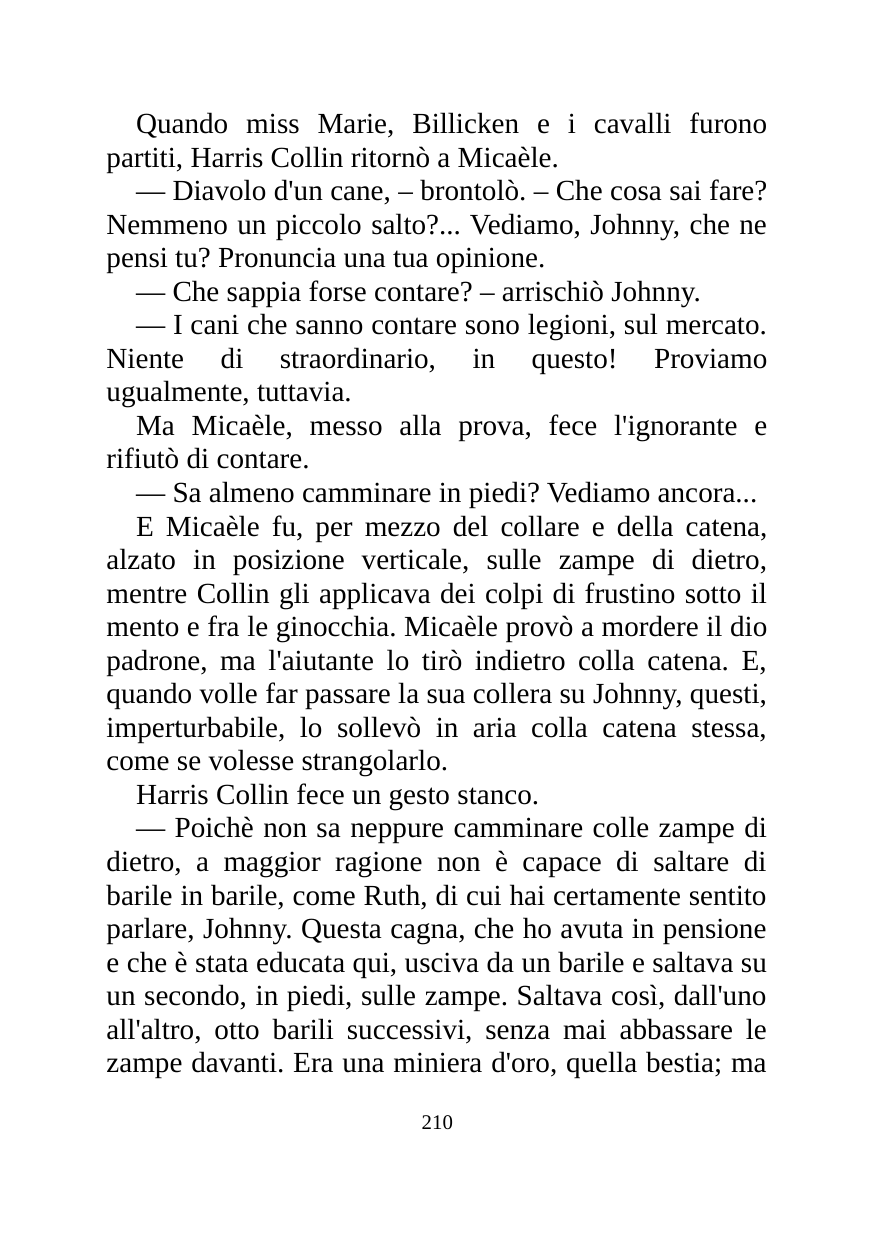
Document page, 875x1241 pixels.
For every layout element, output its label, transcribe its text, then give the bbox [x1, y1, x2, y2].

text — Poichè non sa neppure camminare colle zampe di dietro, a maggior ragione non è capace di saltare di barile in barile, come Ruth, di cui hai certamente sentito parlare, Johnny. Questa cagna, che ho avuta in pensione e che è stata educata qui, usciva da un barile e saltava su un secondo, in piedi, sulle zampe. Saltava così, dall'uno all'altro, otto barili successivi, senza mai abbassare le zampe davanti. Era una miniera d'oro, quella bestia; ma [106, 811, 768, 1079]
text E Micaèle fu, per mezzo del collare e della catena, alzato in posizione verticale, sulle zampe di dietro, mentre Collin gli applicava dei colpi di frustino sotto il mento e fra le ginocchia. Micaèle provò a mordere il dio padrone, ma l'aiutante lo tirò indietro colla catena. E, quando volle far passare la sua collera su Johnny, questi, imperturbabile, lo sollevò in aria colla catena stessa, come se volesse strangolarlo. [106, 509, 768, 777]
text — Che sappia forse contare? – arrischiò Johnny. [106, 274, 768, 307]
text — I cani che sanno contare sono legioni, sul mercato. Niente di straordinario, in questo! Proviamo ugualmente, tuttavia. [106, 307, 768, 408]
text — Sa almeno camminare in piedi? Vediamo ancora... [106, 475, 768, 509]
text — Diavolo d'un cane, – brontolò. – Che cosa sai fare? Nemmeno un piccolo salto?... Vediamo, Johnny, che ne pensi tu? Pronuncia una tua opinione. [106, 173, 768, 274]
text Ma Micaèle, messo alla prova, fece l'ignorante e rifiutò di contare. [106, 408, 768, 475]
text Harris Collin fece un gesto stanco. [106, 777, 768, 811]
text Quando miss Marie, Billicken e i cavalli furono partiti, Harris Collin ritornò a Micaèle. [106, 106, 768, 173]
